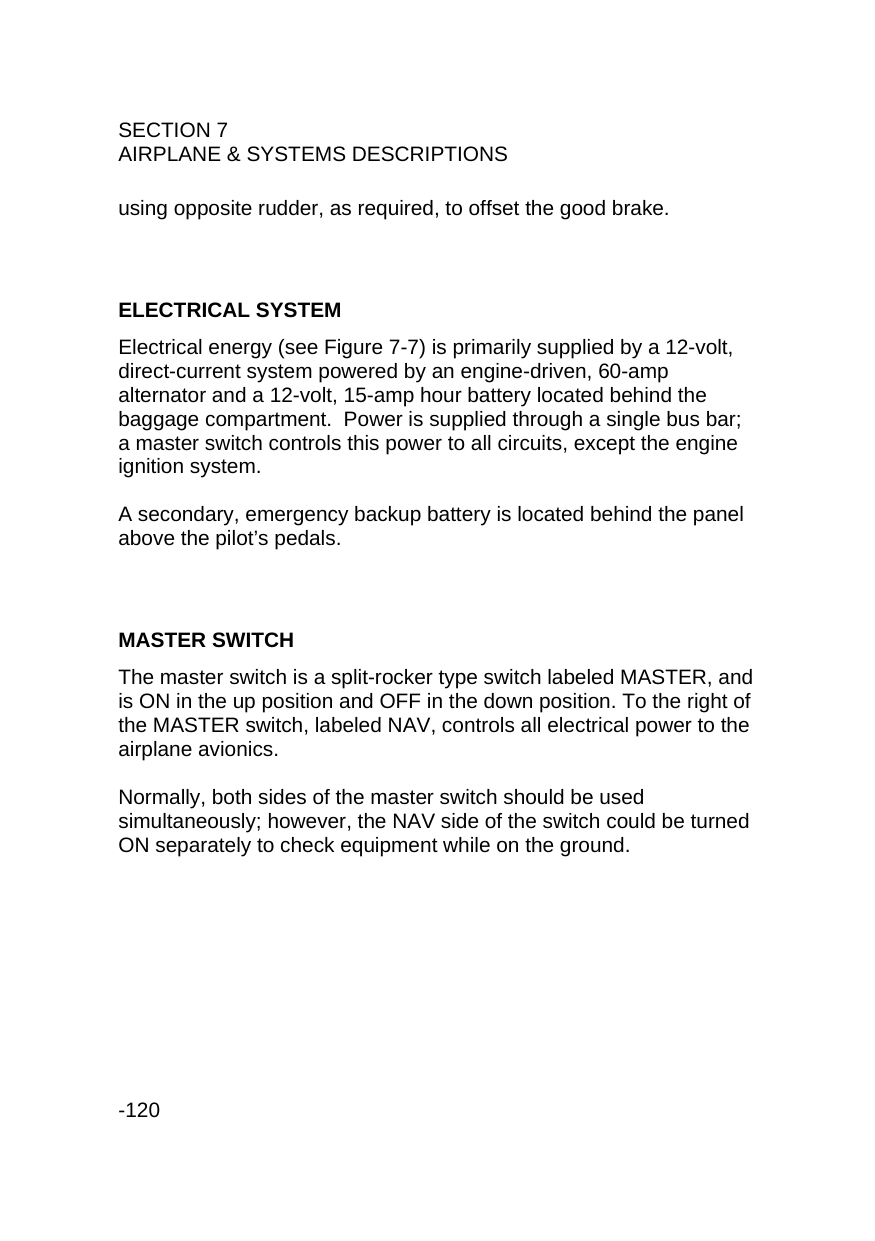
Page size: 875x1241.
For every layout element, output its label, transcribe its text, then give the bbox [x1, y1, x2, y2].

text The master switch is a split-rocker type switch labeled MASTER, and is ON in the up position and OFF in the down position. To the right of the MASTER switch, labeled NAV, controls all electrical power to the airplane avionics. [118, 665, 756, 761]
text Normally, both sides of the master switch should be used simultaneously; however, the NAV side of the switch could be turned ON separately to check equipment while on the ground. [118, 784, 756, 856]
text A secondary, emergency backup battery is located behind the panel above the pilot’s pedals. [118, 502, 756, 550]
text Electrical energy (see Figure 7-7) is primarily supplied by a 12-volt, direct-current system powered by an engine-driven, 60-amp alternator and a 12-volt, 15-amp hour battery located behind the baggage compartment. Power is supplied through a single bus bar; a master switch controls this power to all circuits, except the engine ignition system. [118, 334, 756, 478]
subtitle MASTER SWITCH [118, 628, 756, 652]
subtitle ELECTRICAL SYSTEM [118, 298, 756, 322]
text using opposite rudder, as required, to offset the good brake. [118, 196, 756, 220]
